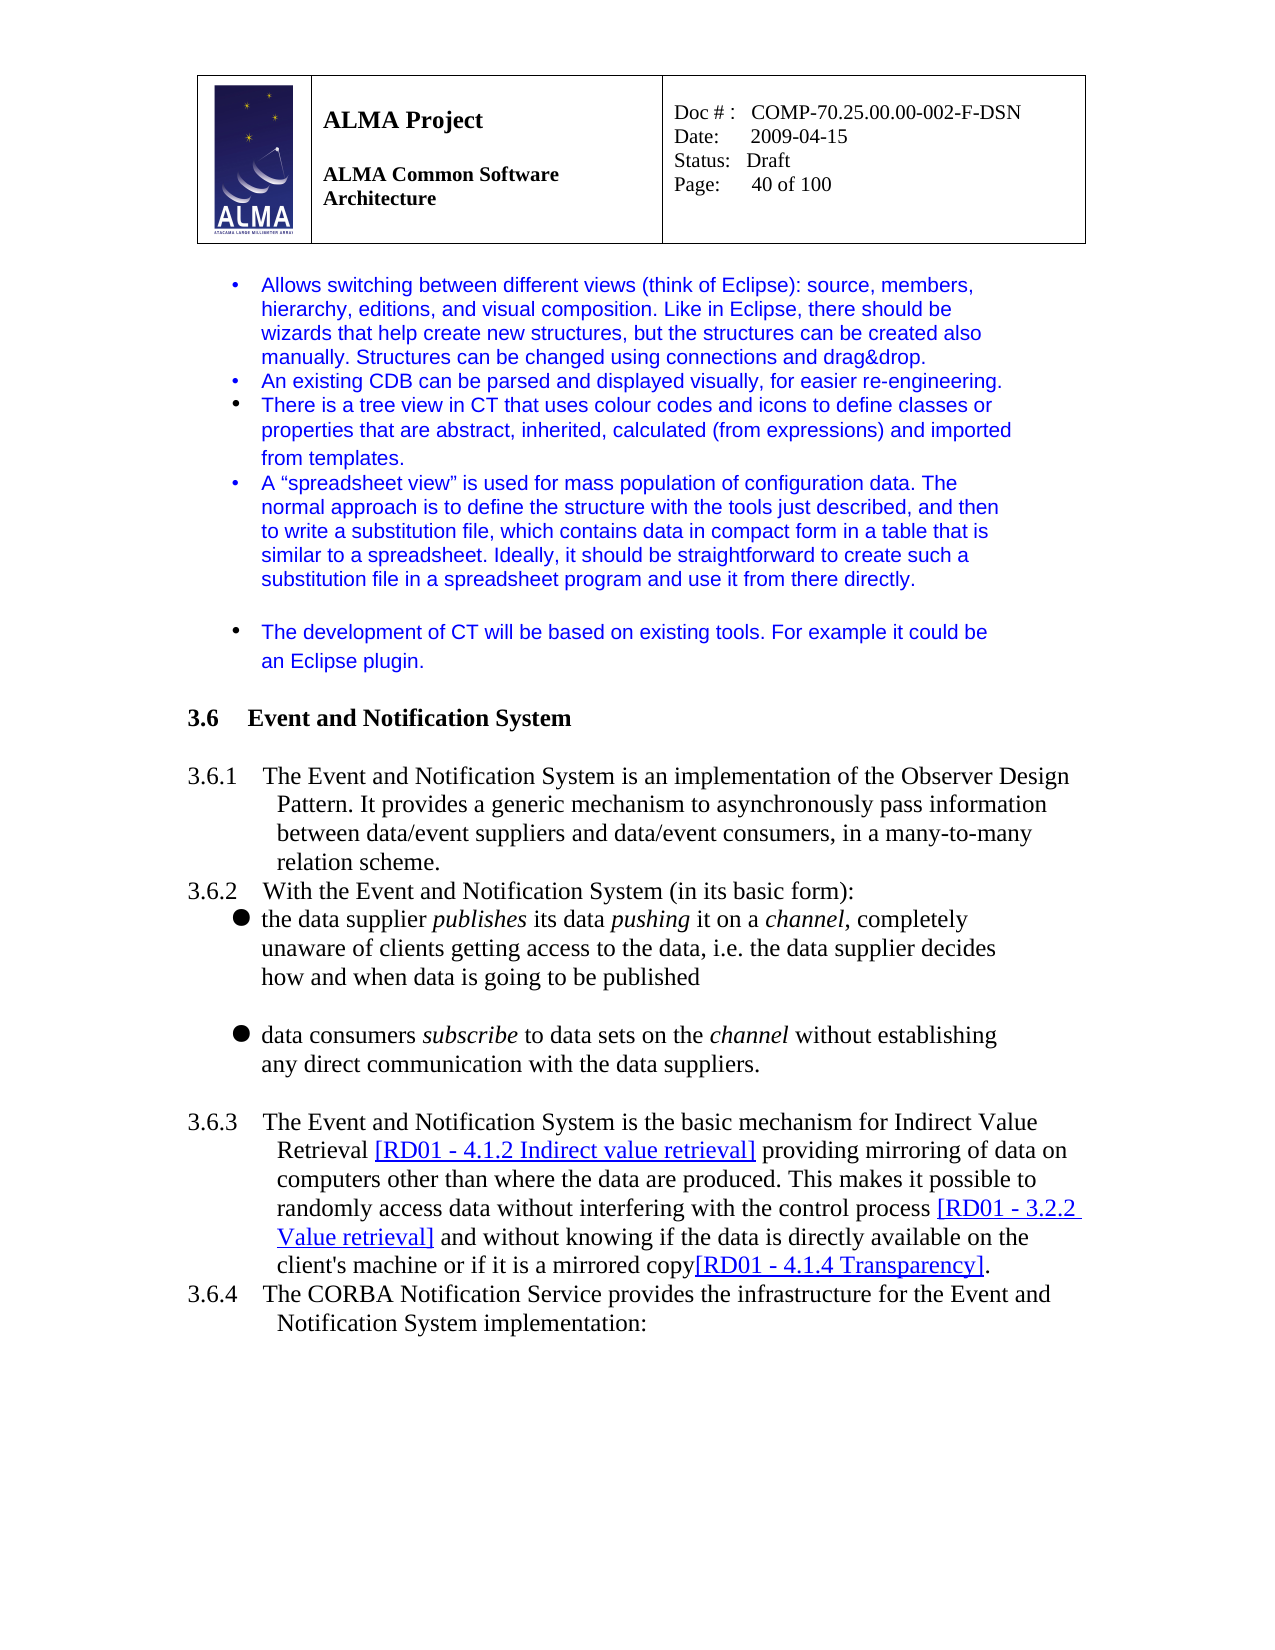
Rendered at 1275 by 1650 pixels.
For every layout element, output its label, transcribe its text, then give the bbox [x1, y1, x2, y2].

subtitle The Event and Notification System is the basic mechanism for Indirect Value Retrieval [RD01 - 4.1.2 Indirect value retrieval] providing mirroring of data on computers other than where the data are produced. This makes it possible to randomly access data without interfering with the control process [RD01 - 3.2.2 Value retrieval] and without knowing if the data is directly available on the client's machine or if it is a mirrored copy[RD01 - 4.1.4 Transparency]. [187, 1107, 1087, 1279]
list Allows switching between different views (think of Eclipse): source, members, hierarchy, editions, and visual composition. Like in Eclipse, there should be wizards that help create new structures, but the structures can be created also manually. Structures can be changed using connections and drag&drop. [232, 273, 1012, 369]
subtitle With the Event and Notification System (in its basic form): [187, 876, 1087, 904]
list data consumers subscribe to data sets on the channel without establishing any direct communication with the data suppliers. [232, 1020, 1012, 1077]
list The development of CT will be based on existing tools. For example it could be an Eclipse plugin. [232, 620, 1012, 674]
list the data supplier publishes its data pushing it on a channel, completely unaware of clients getting access to the data, i.e. the data supplier decides how and when data is going to be published [232, 904, 1012, 991]
subtitle The Event and Notification System is an implementation of the Observer Design Pattern. It provides a generic mechanism to asynchronously pass information between data/event suppliers and data/event consumers, in a many-to-many relation scheme. [187, 761, 1087, 876]
picture [214, 85, 293, 235]
subtitle Event and Notification System [187, 703, 1087, 732]
subtitle The CORBA Notification Service provides the infrastructure for the Event and Notification System implementation: [187, 1279, 1087, 1337]
list An existing CDB can be parsed and displayed visually, for easier re-engineering. [232, 369, 1012, 393]
list A “spreadsheet view” is used for mass population of configuration data. The normal approach is to define the structure with the tools just described, and then to write a substitution file, which contains data in compact form in a table that is similar to a spreadsheet. Ideally, it should be straightforward to create such a substitution file in a spreadsheet program and use it from there directly. [232, 471, 1012, 591]
list There is a tree view in CT that uses colour codes and icons to define classes or properties that are abstract, inherited, calculated (from expressions) and imported from templates. [232, 393, 1012, 471]
